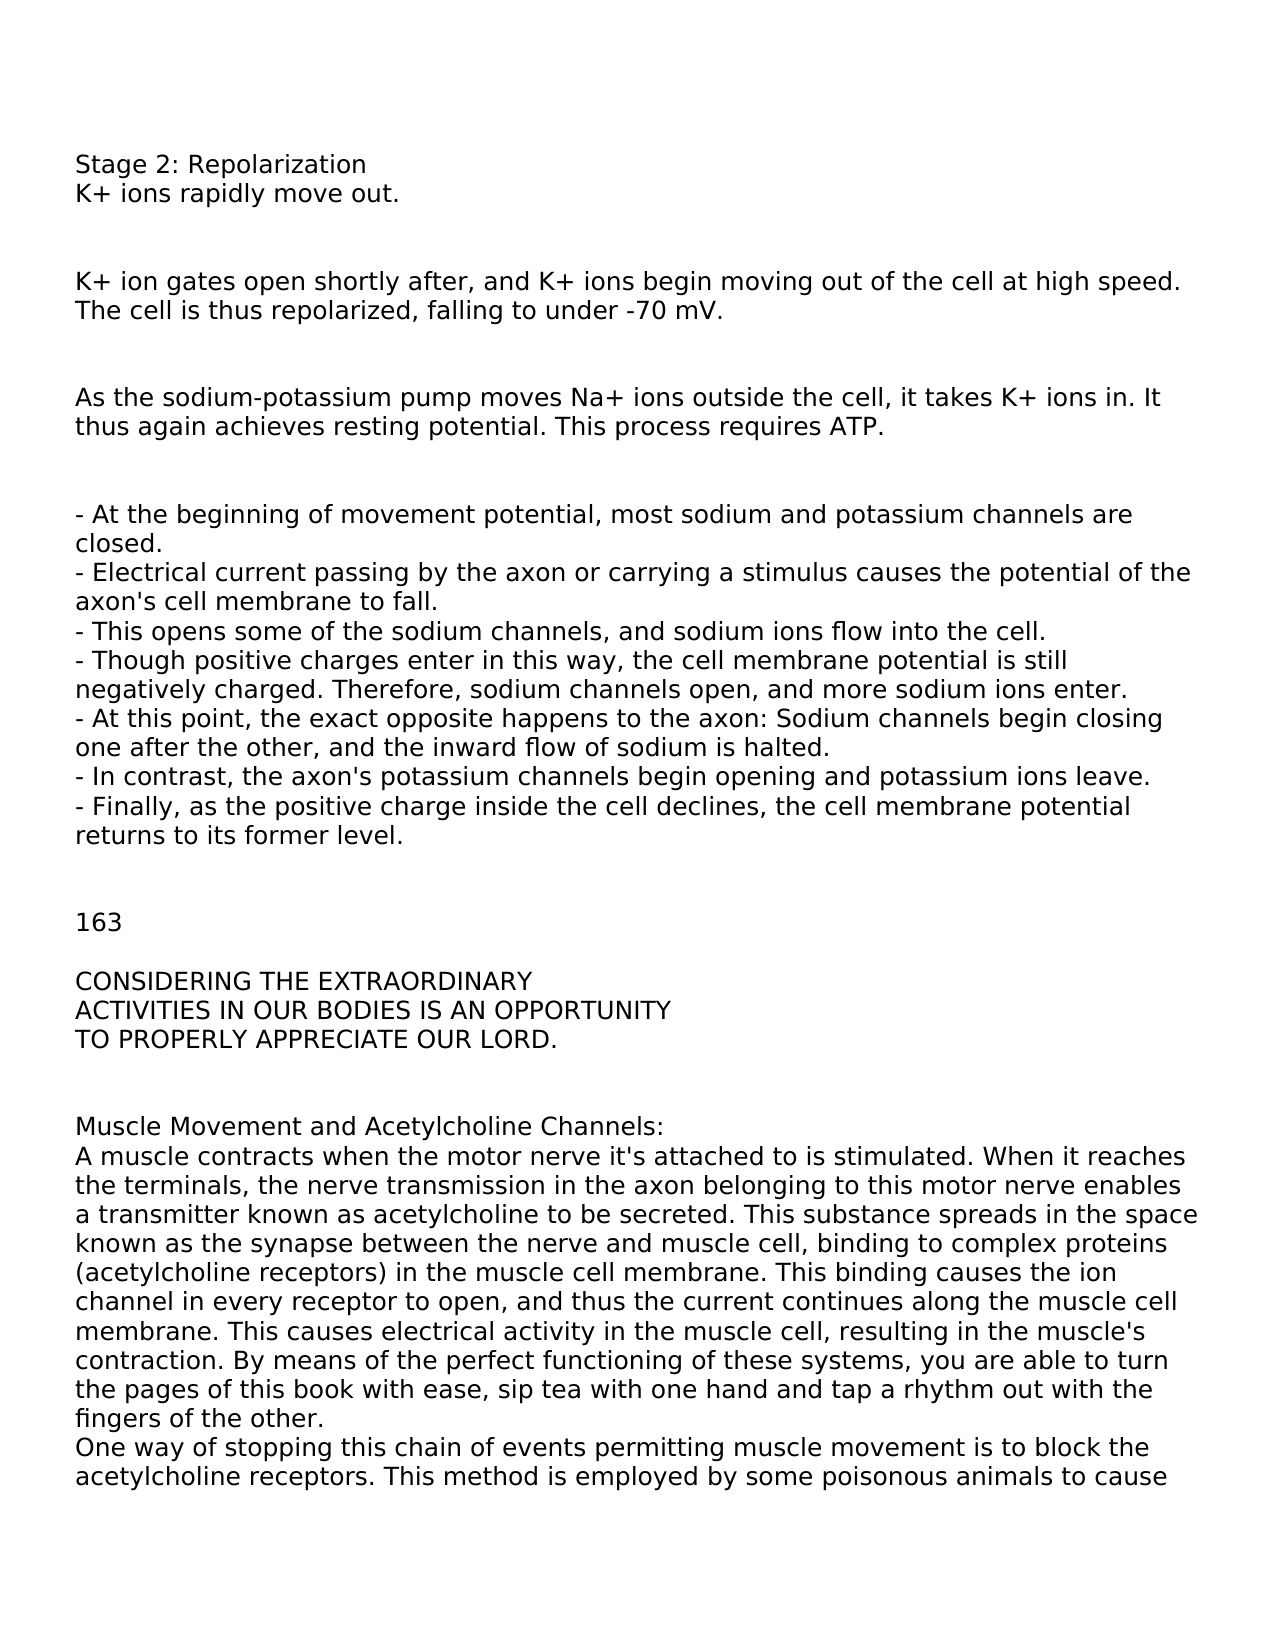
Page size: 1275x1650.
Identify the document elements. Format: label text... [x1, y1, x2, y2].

text - Electrical current passing by the axon or carrying a stimulus causes the potential of the axon's cell membrane to fall. [75, 558, 1200, 617]
text Muscle Movement and Acetylcholine Channels: [75, 1112, 1200, 1142]
text - Though positive charges enter in this way, the cell membrane potential is still negatively charged. Therefore, sodium channels open, and more sodium ions enter. [75, 646, 1200, 704]
text - In contrast, the axon's potassium channels begin opening and potassium ions leave. [75, 762, 1200, 792]
text Stage 2: Repolarization [75, 150, 1200, 179]
text - At this point, the exact opposite happens to the axon: Sodium channels begin closing one after the other, and the inward flow of sodium is halted. [75, 704, 1200, 762]
text 163 [75, 908, 1200, 937]
text As the sodium-potassium pump moves Na+ ions outside the cell, it takes K+ ions in. It thus again achieves resting potential. This process requires ATP. [75, 383, 1200, 442]
text CONSIDERING THE EXTRAORDINARY [75, 967, 1200, 996]
text TO PROPERLY APPRECIATE OUR LORD. [75, 1025, 1200, 1054]
text K+ ions rapidly move out. [75, 179, 1200, 208]
text - Finally, as the positive charge inside the cell declines, the cell membrane potential returns to its former level. [75, 792, 1200, 850]
text One way of stopping this chain of events permitting muscle movement is to block the acetylcholine receptors. This method is employed by some poisonous animals to cause [75, 1433, 1200, 1492]
text K+ ion gates open shortly after, and K+ ions begin moving out of the cell at high speed. The cell is thus repolarized, falling to under -70 mV. [75, 267, 1200, 325]
text ACTIVITIES IN OUR BODIES IS AN OPPORTUNITY [75, 996, 1200, 1025]
text - At the beginning of movement potential, most sodium and potassium channels are closed. [75, 500, 1200, 558]
text A muscle contracts when the motor nerve it's attached to is stimulated. When it reaches the terminals, the nerve transmission in the axon belonging to this motor nerve enables a transmitter known as acetylcholine to be secreted. This substance spreads in the space known as the synapse between the nerve and muscle cell, binding to complex proteins (acetylcholine receptors) in the muscle cell membrane. This binding causes the ion channel in every receptor to open, and thus the current continues along the muscle cell membrane. This causes electrical activity in the muscle cell, resulting in the muscle's contraction. By means of the perfect functioning of these systems, you are able to turn the pages of this book with ease, sip tea with one hand and tap a rhythm out with the fingers of the other. [75, 1142, 1200, 1433]
text - This opens some of the sodium channels, and sodium ions flow into the cell. [75, 617, 1200, 646]
